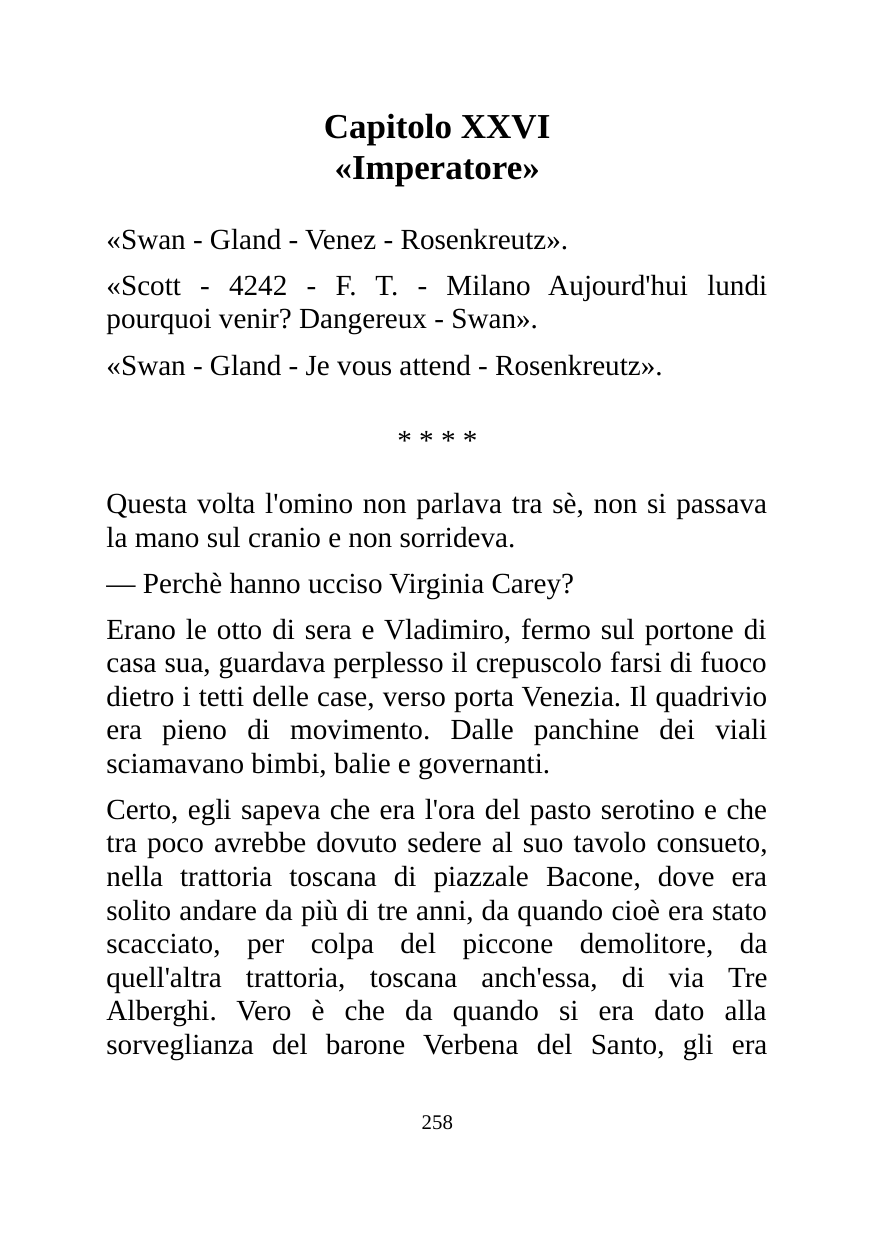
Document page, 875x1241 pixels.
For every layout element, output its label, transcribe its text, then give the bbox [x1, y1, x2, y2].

text Questa volta l'omino non parlava tra sè, non si passava la mano sul cranio e non sorrideva. [106, 486, 768, 553]
text — Perchè hanno ucciso Virginia Carey? [106, 566, 768, 599]
text * * * * [106, 423, 768, 457]
subtitle Capitolo XXVI «Imperatore» [106, 106, 768, 187]
text Certo, egli sapeva che era l'ora del pasto serotino e che tra poco avrebbe dovuto sedere al suo tavolo consueto, nella trattoria toscana di piazzale Bacone, dove era solito andare da più di tre anni, da quando cioè era stato scacciato, per colpa del piccone demolitore, da quell'altra trattoria, toscana anch'essa, di via Tre Alberghi. Vero è che da quando si era dato alla sorveglianza del barone Verbena del Santo, gli era [106, 792, 768, 1060]
text «Swan - Gland - Je vous attend - Rosenkreutz». [106, 348, 768, 381]
text «Swan - Gland - Venez - Rosenkreutz». [106, 222, 768, 256]
text Erano le otto di sera e Vladimiro, fermo sul portone di casa sua, guardava perplesso il crepuscolo farsi di fuoco dietro i tetti delle case, verso porta Venezia. Il quadrivio era pieno di movimento. Dalle panchine dei viali sciamavano bimbi, balie e governanti. [106, 612, 768, 779]
text «Scott - 4242 - F. T. - Milano Aujourd'hui lundi pourquoi venir? Dangereux - Swan». [106, 268, 768, 335]
